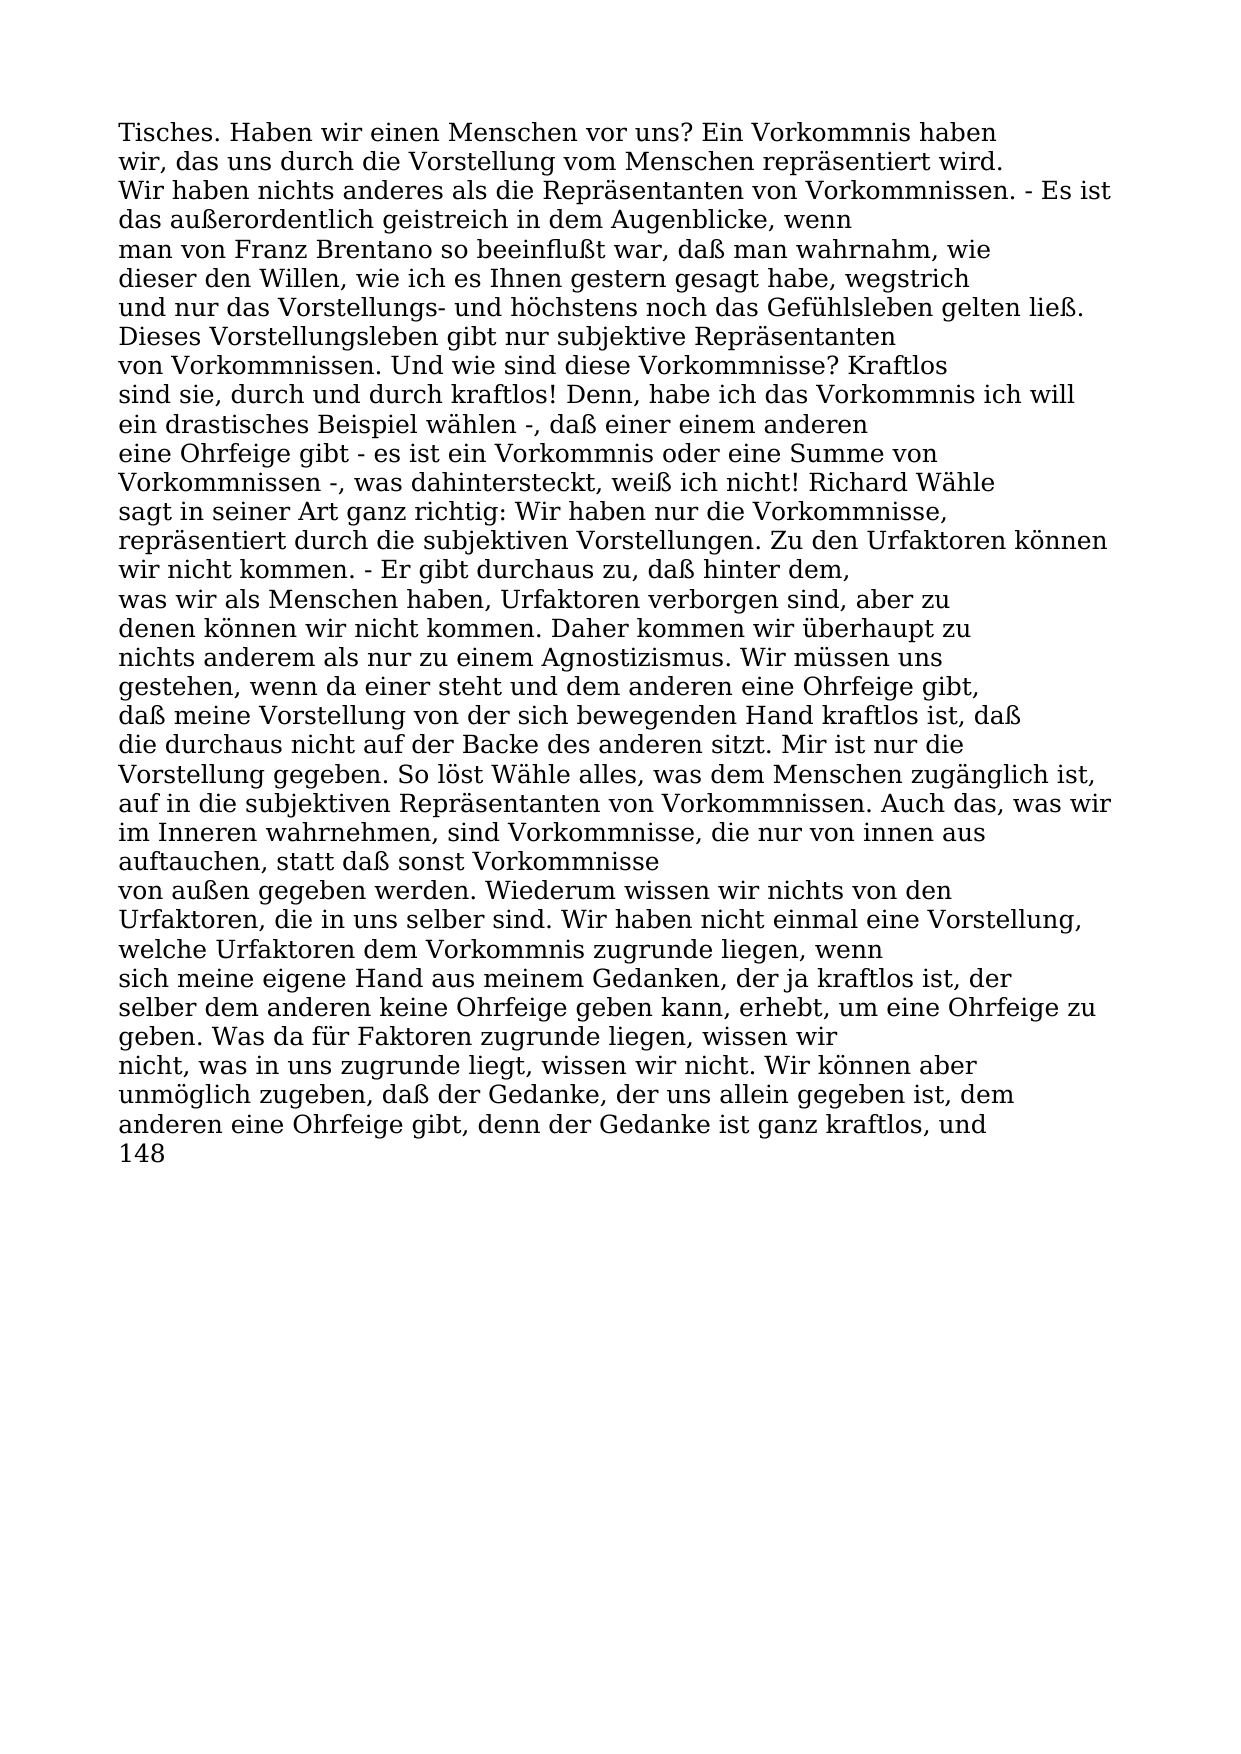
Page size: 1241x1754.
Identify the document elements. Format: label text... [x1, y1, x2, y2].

text und nur das Vorstellungs- und höchstens noch das Gefühlsleben gelten ließ. Dieses Vorstellungsleben gibt nur subjektive Repräsentanten [118, 293, 1122, 351]
text daß meine Vorstellung von der sich bewegenden Hand kraftlos ist, daß [118, 701, 1122, 731]
text 148 [118, 1139, 1122, 1168]
text gestehen, wenn da einer steht und dem anderen eine Ohrfeige gibt, [118, 672, 1122, 701]
text Wir haben nichts anderes als die Repräsentanten von Vorkommnissen. - Es ist das außerordentlich geistreich in dem Augenblicke, wenn [118, 176, 1122, 235]
text denen können wir nicht kommen. Daher kommen wir überhaupt zu [118, 614, 1122, 643]
text eine Ohrfeige gibt - es ist ein Vorkommnis oder eine Summe von [118, 439, 1122, 468]
text sich meine eigene Hand aus meinem Gedanken, der ja kraftlos ist, der [118, 964, 1122, 993]
text nicht, was in uns zugrunde liegt, wissen wir nicht. Wir können aber [118, 1051, 1122, 1081]
text wir, das uns durch die Vorstellung vom Menschen repräsentiert wird. [118, 147, 1122, 176]
text selber dem anderen keine Ohrfeige geben kann, erhebt, um eine Ohrfeige zu geben. Was da für Faktoren zugrunde liegen, wissen wir [118, 993, 1122, 1051]
text von Vorkommnissen. Und wie sind diese Vorkommnisse? Kraftlos [118, 351, 1122, 381]
text Vorstellung gegeben. So löst Wähle alles, was dem Menschen zugänglich ist, auf in die subjektiven Repräsentanten von Vorkommnissen. Auch das, was wir im Inneren wahrnehmen, sind Vorkommnisse, die nur von innen aus auftauchen, statt daß sonst Vorkommnisse [118, 760, 1122, 876]
text die durchaus nicht auf der Backe des anderen sitzt. Mir ist nur die [118, 731, 1122, 760]
text unmöglich zugeben, daß der Gedanke, der uns allein gegeben ist, dem [118, 1081, 1122, 1110]
text sagt in seiner Art ganz richtig: Wir haben nur die Vorkommnisse, [118, 497, 1122, 526]
text man von Franz Brentano so beeinflußt war, daß man wahrnahm, wie [118, 235, 1122, 264]
text Tisches. Haben wir einen Menschen vor uns? Ein Vorkommnis haben [118, 118, 1122, 147]
text von außen gegeben werden. Wiederum wissen wir nichts von den [118, 876, 1122, 906]
text dieser den Willen, wie ich es Ihnen gestern gesagt habe, wegstrich [118, 264, 1122, 293]
text Vorkommnissen -, was dahintersteckt, weiß ich nicht! Richard Wähle [118, 468, 1122, 497]
text anderen eine Ohrfeige gibt, denn der Gedanke ist ganz kraftlos, und [118, 1110, 1122, 1139]
text was wir als Menschen haben, Urfaktoren verborgen sind, aber zu [118, 585, 1122, 614]
text nichts anderem als nur zu einem Agnostizismus. Wir müssen uns [118, 643, 1122, 672]
text sind sie, durch und durch kraftlos! Denn, habe ich das Vorkommnis ich will ein drastisches Beispiel wählen -, daß einer einem anderen [118, 381, 1122, 439]
text Urfaktoren, die in uns selber sind. Wir haben nicht einmal eine Vorstellung, welche Urfaktoren dem Vorkommnis zugrunde liegen, wenn [118, 906, 1122, 964]
text repräsentiert durch die subjektiven Vorstellungen. Zu den Urfaktoren können wir nicht kommen. - Er gibt durchaus zu, daß hinter dem, [118, 526, 1122, 585]
